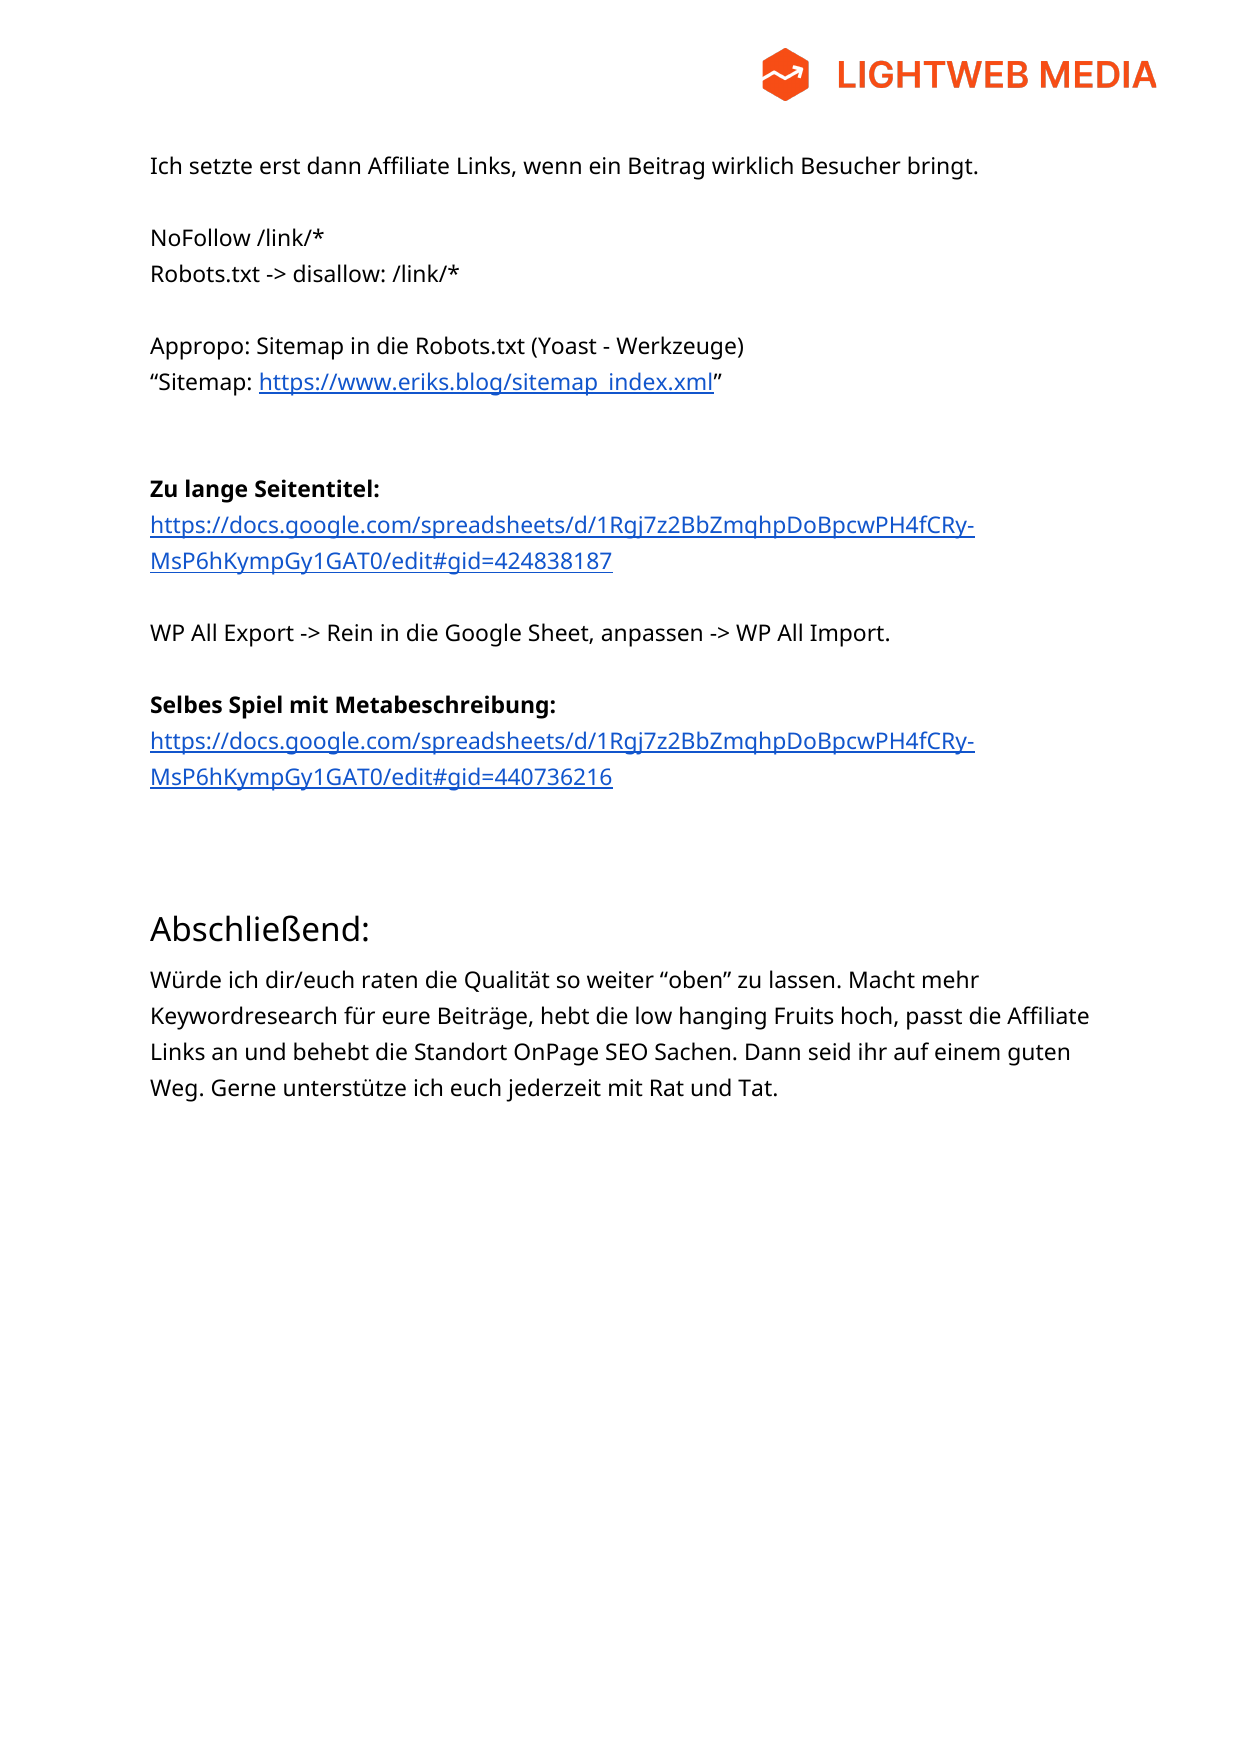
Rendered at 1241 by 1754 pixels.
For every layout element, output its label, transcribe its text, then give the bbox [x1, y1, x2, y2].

text NoFollow /link/* [150, 222, 1090, 253]
text Appropo: Sitemap in die Robots.txt (Yoast - Werkzeuge) [150, 330, 1090, 361]
text Zu lange Seitentitel: [150, 473, 1090, 505]
text https://docs.google.com/spreadsheets/d/1Rgj7z2BbZmqhpDoBpcwPH4fCRy-MsP6hKympGy1GAT0/edit#gid=440736216 [150, 725, 1090, 792]
text “Sitemap: https://www.eriks.blog/sitemap_index.xml” [150, 366, 1090, 397]
text Selbes Spiel mit Metabeschreibung: [150, 689, 1090, 720]
text WP All Export -> Rein in die Google Sheet, anpassen -> WP All Import. [150, 617, 1090, 648]
subtitle Abschließend: [150, 906, 1090, 952]
picture [762, 48, 1157, 101]
text Würde ich dir/euch raten die Qualität so weiter “oben” zu lassen. Macht mehr Keywordresearch für eure Beiträge, hebt die low hanging Fruits hoch, passt die Affiliate Links an und behebt die Standort OnPage SEO Sachen. Dann seid ihr auf einem guten Weg. Gerne unterstütze ich euch jederzeit mit Rat und Tat. [150, 964, 1090, 1103]
text Ich setzte erst dann Affiliate Links, wenn ein Beitrag wirklich Besucher bringt. [150, 150, 1090, 181]
text Robots.txt -> disallow: /link/* [150, 258, 1090, 289]
text https://docs.google.com/spreadsheets/d/1Rgj7z2BbZmqhpDoBpcwPH4fCRy-MsP6hKympGy1GAT0/edit#gid=424838187 [150, 509, 1090, 577]
